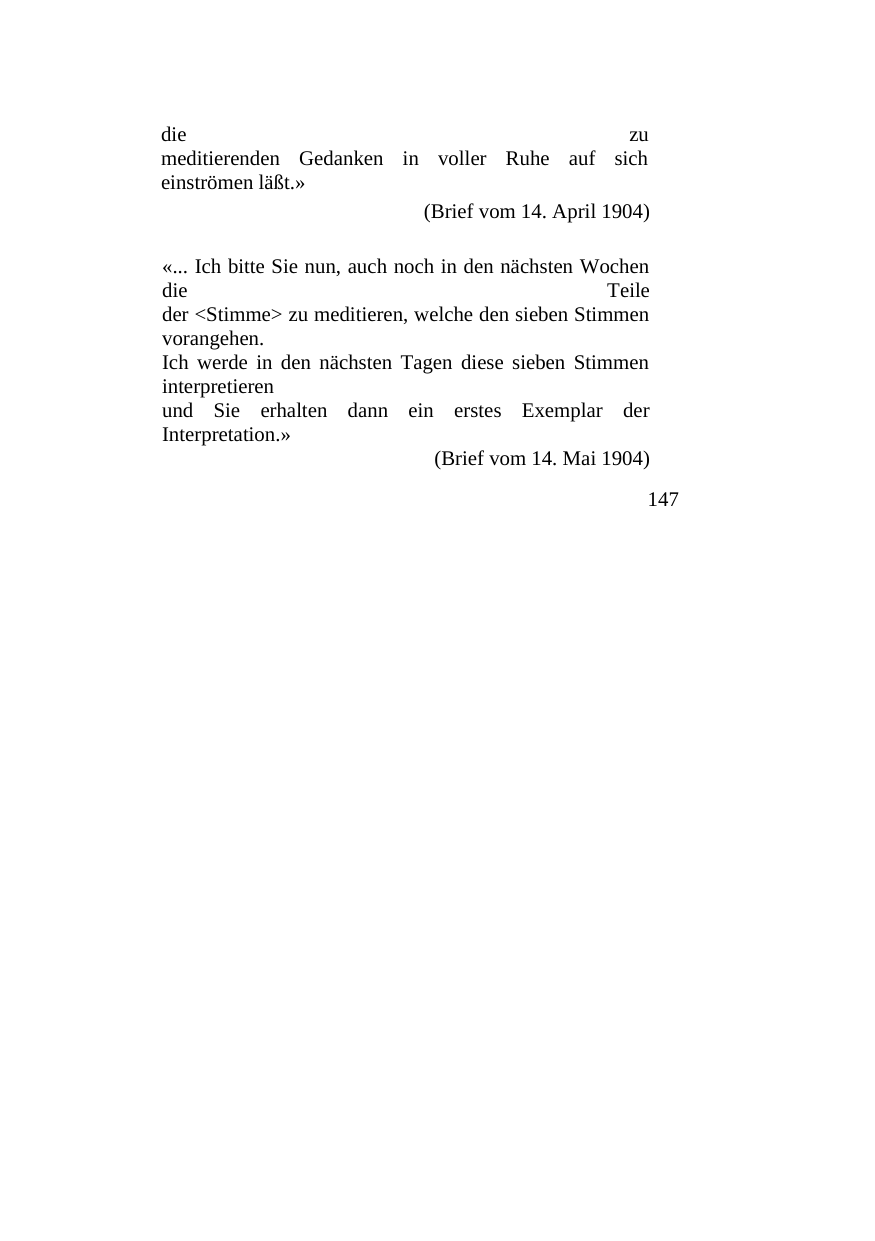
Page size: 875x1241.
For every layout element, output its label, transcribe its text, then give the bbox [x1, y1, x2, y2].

text die zu meditierenden Gedanken in voller Ruhe auf sich einströmen läßt.» [161, 122, 649, 194]
text «... Ich bitte Sie nun, auch noch in den nächsten Wochen die Teile der <Stimme> zu meditieren, welche den sieben Stimmen vorangehen. Ich werde in den nächsten Tagen diese sieben Stimmen interpretieren und Sie erhalten dann ein erstes Exemplar der Interpretation.» [162, 254, 650, 446]
text (Brief vom 14. April 1904) [160, 198, 650, 223]
text (Brief vom 14. Mai 1904) [160, 446, 650, 470]
text 147 [647, 487, 744, 511]
